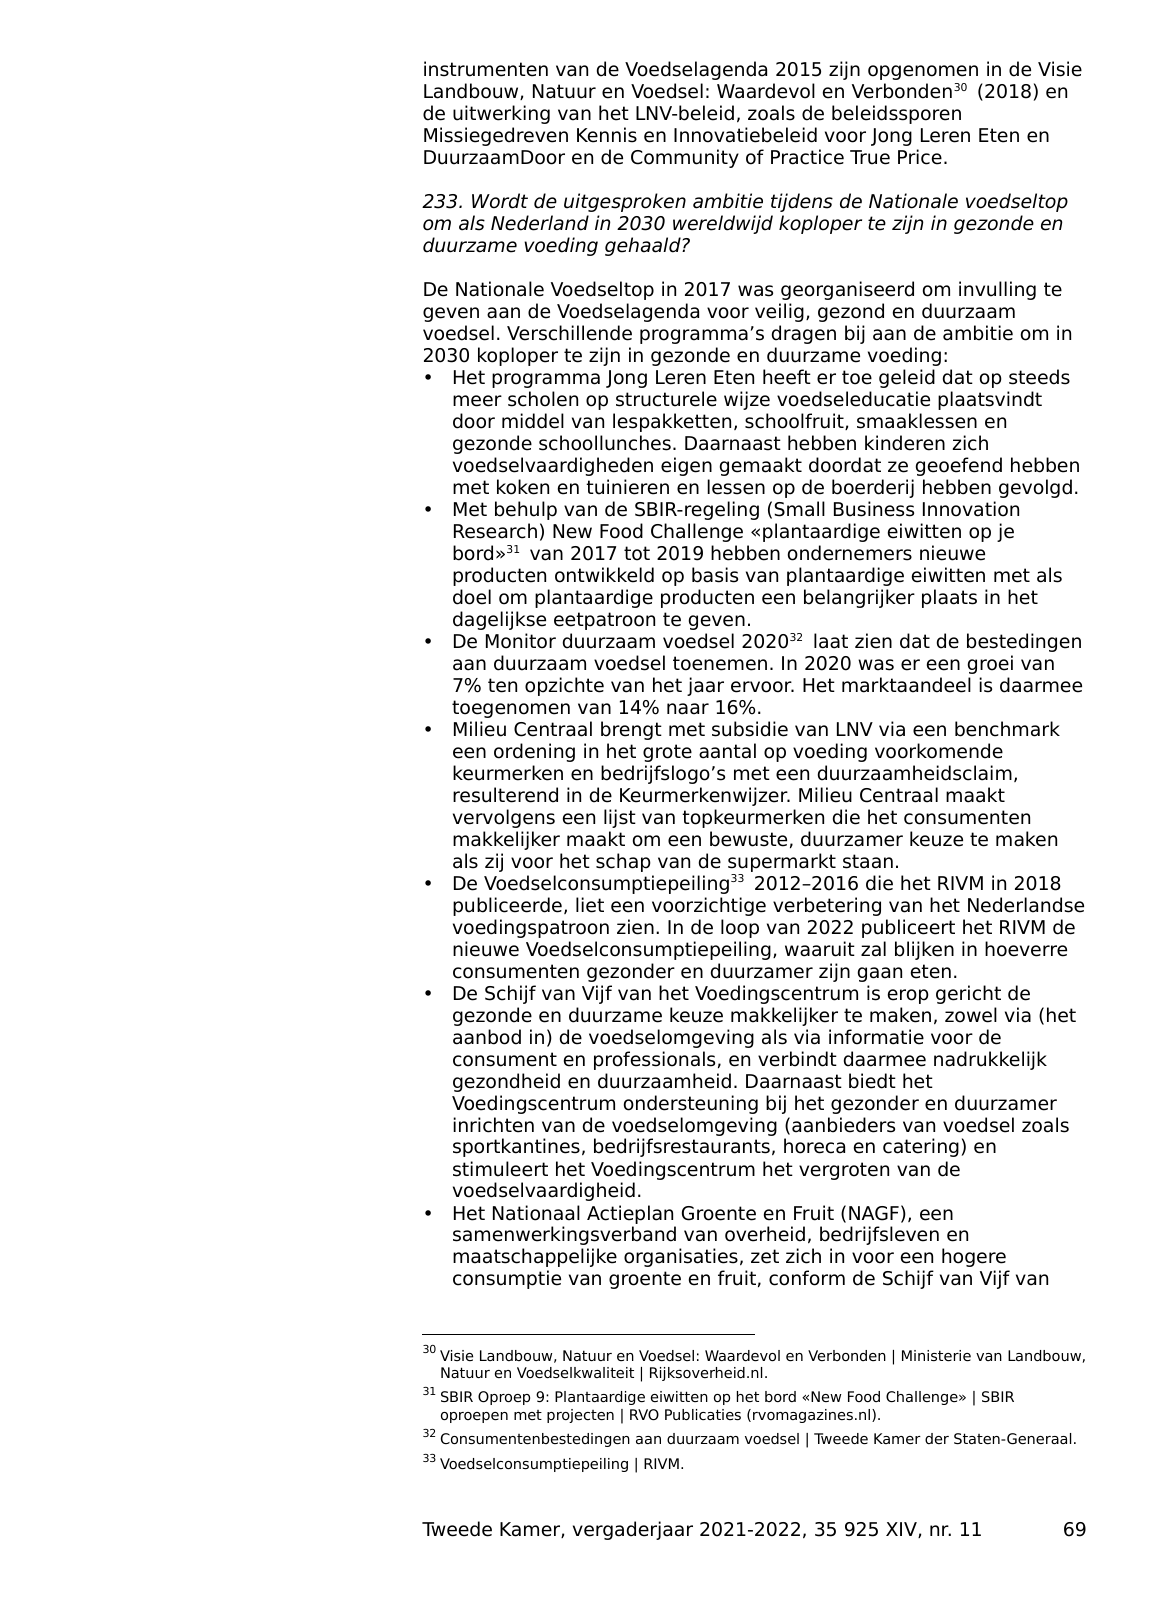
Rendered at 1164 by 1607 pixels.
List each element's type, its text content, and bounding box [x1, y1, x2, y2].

text • Het Nationaal Actieplan Groente en Fruit (NAGF), een samenwerkingsverband van overheid, bedrijfsleven en maatschappelijke organisaties, zet zich in voor een hogere consumptie van groente en fruit, conform de Schijf van Vijf van [422, 1202, 1087, 1290]
text De Nationale Voedseltop in 2017 was georganiseerd om invulling te geven aan de Voedselagenda voor veilig, gezond en duurzaam voedsel. Verschillende programma’s dragen bij aan de ambitie om in 2030 koploper te zijn in gezonde en duurzame voeding: [422, 279, 1087, 367]
text • De Schijf van Vijf van het Voedingscentrum is erop gericht de gezonde en duurzame keuze makkelijker te maken, zowel via (het aanbod in) de voedselomgeving als via informatie voor de consument en professionals, en verbindt daarmee nadrukkelijk gezondheid en duurzaamheid. Daarnaast biedt het Voedingscentrum ondersteuning bij het gezonder en duurzamer inrichten van de voedselomgeving (aanbieders van voedsel zoals sportkantines, bedrijfsrestaurants, horeca en catering) en stimuleert het Voedingscentrum het vergroten van de voedselvaardigheid. [422, 983, 1087, 1202]
text Consumentenbestedingen aan duurzaam voedsel | Tweede Kamer der Staten-Generaal. [422, 1427, 1087, 1449]
text instrumenten van de Voedselagenda 2015 zijn opgenomen in de Visie Landbouw, Natuur en Voedsel: Waardevol en Verbonden (2018) en de uitwerking van het LNV-beleid, zoals de beleidssporen Missiegedreven Kennis en Innovatiebeleid voor Jong Leren Eten en DuurzaamDoor en de Community of Practice True Price. [422, 59, 1087, 169]
text • Het programma Jong Leren Eten heeft er toe geleid dat op steeds meer scholen op structurele wijze voedseleducatie plaatsvindt door middel van lespakketten, schoolfruit, smaaklessen en gezonde schoollunches. Daarnaast hebben kinderen zich voedselvaardigheden eigen gemaakt doordat ze geoefend hebben met koken en tuinieren en lessen op de boerderij hebben gevolgd. [422, 367, 1087, 499]
text Visie Landbouw, Natuur en Voedsel: Waardevol en Verbonden | Ministerie van Landbouw, Natuur en Voedselkwaliteit | Rijksoverheid.nl. [422, 1343, 1087, 1382]
text • Met behulp van de SBIR-regeling (Small Business Innovation Research) New Food Challenge «plantaardige eiwitten op je bord» van 2017 tot 2019 hebben ondernemers nieuwe producten ontwikkeld op basis van plantaardige eiwitten met als doel om plantaardige producten een belangrijker plaats in het dagelijkse eetpatroon te geven. [422, 499, 1087, 631]
text Voedselconsumptiepeiling | RIVM. [422, 1452, 1087, 1474]
text 233. Wordt de uitgesproken ambitie tijdens de Nationale voedseltop om als Nederland in 2030 wereldwijd koploper te zijn in gezonde en duurzame voeding gehaald? [422, 191, 1087, 257]
text • De Voedselconsumptiepeiling 2012–2016 die het RIVM in 2018 publiceerde, liet een voorzichtige verbetering van het Nederlandse voedingspatroon zien. In de loop van 2022 publiceert het RIVM de nieuwe Voedselconsumptiepeiling, waaruit zal blijken in hoeverre consumenten gezonder en duurzamer zijn gaan eten. [422, 873, 1087, 983]
text • Milieu Centraal brengt met subsidie van LNV via een benchmark een ordening in het grote aantal op voeding voorkomende keurmerken en bedrijfslogo’s met een duurzaamheidsclaim, resulterend in de Keurmerkenwijzer. Milieu Centraal maakt vervolgens een lijst van topkeurmerken die het consumenten makkelijker maakt om een bewuste, duurzamer keuze te maken als zij voor het schap van de supermarkt staan. [422, 719, 1087, 873]
text • De Monitor duurzaam voedsel 2020 laat zien dat de bestedingen aan duurzaam voedsel toenemen. In 2020 was er een groei van 7% ten opzichte van het jaar ervoor. Het marktaandeel is daarmee toegenomen van 14% naar 16%. [422, 631, 1087, 719]
text SBIR Oproep 9: Plantaardige eiwitten op het bord «New Food Challenge» | SBIR oproepen met projecten | RVO Publicaties (rvomagazines.nl). [422, 1385, 1087, 1424]
